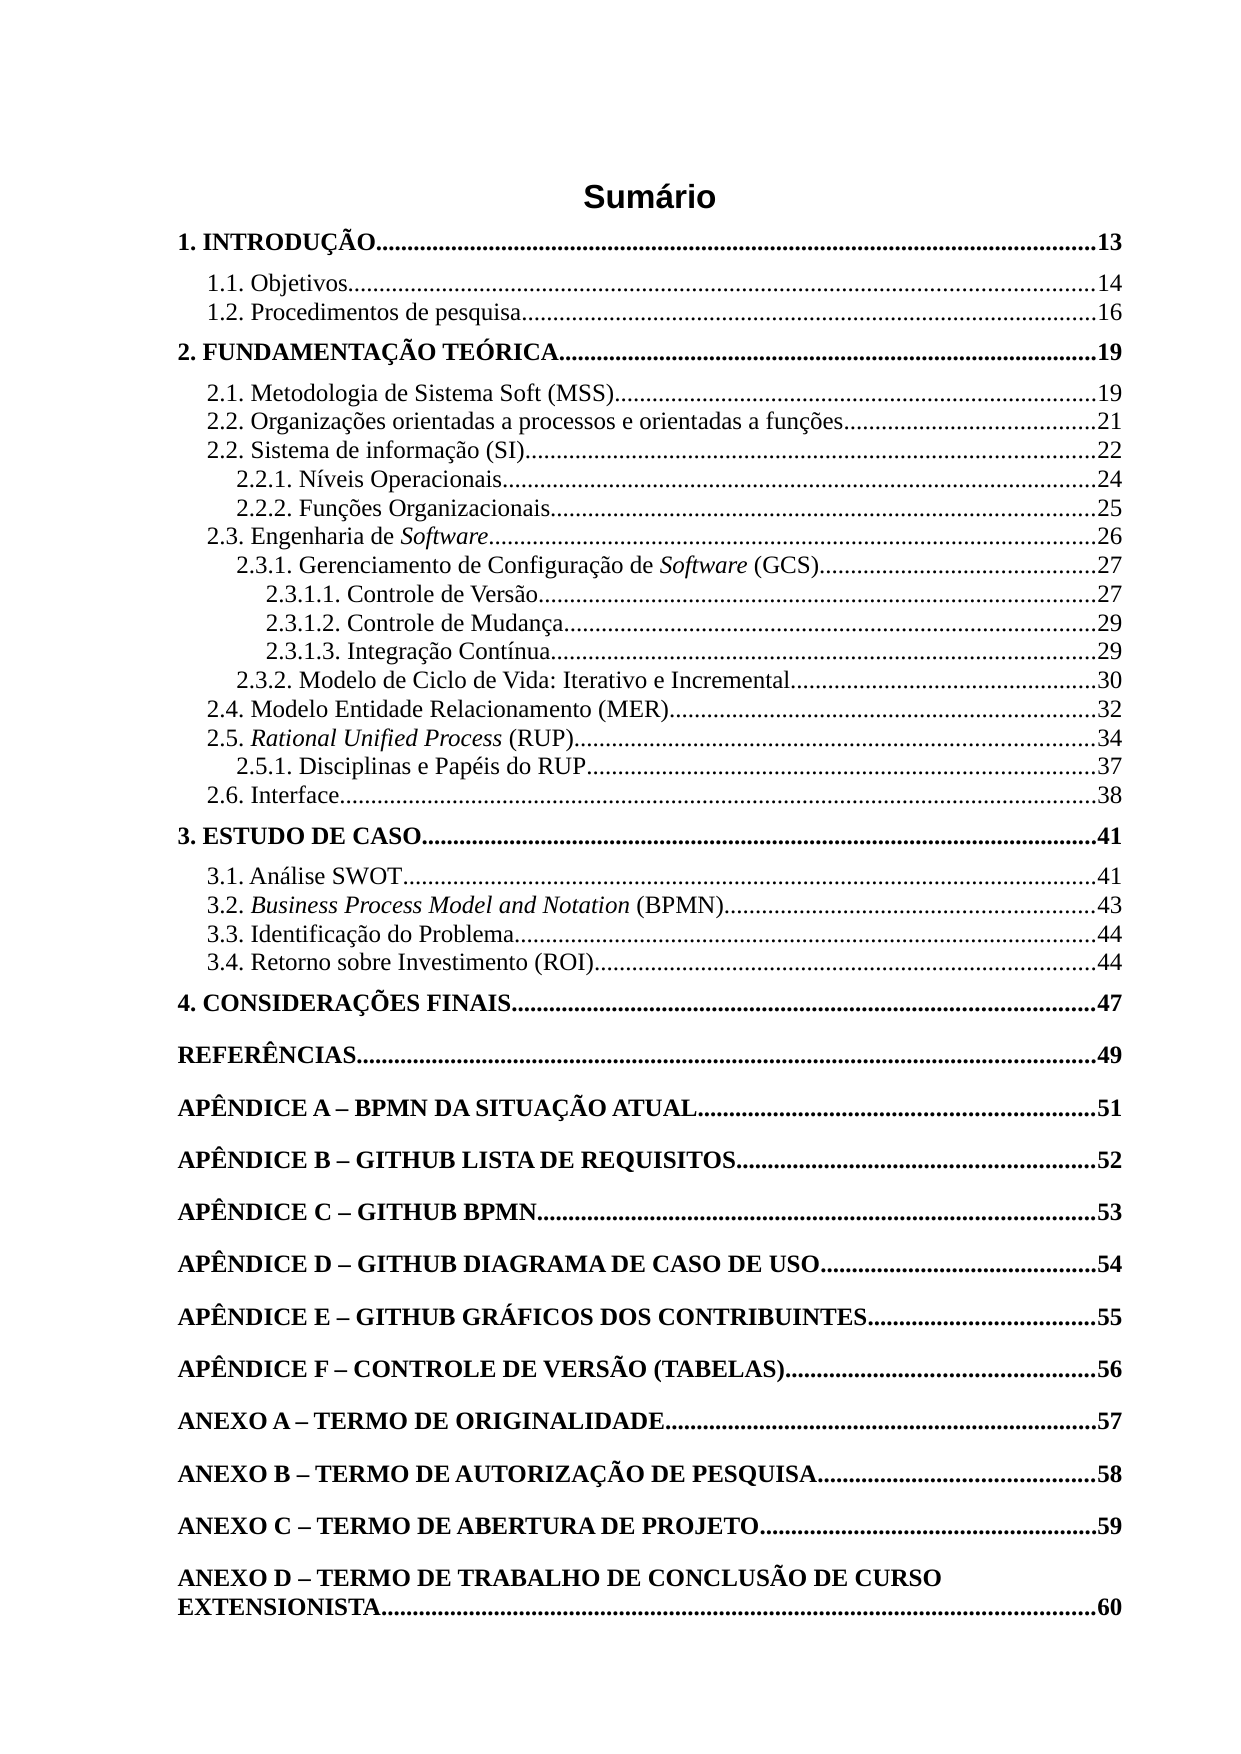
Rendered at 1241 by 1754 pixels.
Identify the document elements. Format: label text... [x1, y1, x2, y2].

text apêndice e – github gráficos dos contribuintes 55 [177, 1302, 1122, 1331]
text 2.2. Organizações orientadas a processos e orientadas a funções 21 [207, 406, 1122, 435]
text 2.2. Sistema de informação (SI) 22 [207, 435, 1122, 464]
text 1.2. Procedimentos de pesquisa 16 [207, 297, 1122, 325]
text ANEXO B – TERMO DE AUTORIZAÇÃO DE PESQUISA 58 [177, 1459, 1122, 1487]
text apêndice d – github diagrama de caso de uso 54 [177, 1249, 1122, 1278]
text ANEXO C – TERMO DE Abertura de projeto 59 [177, 1511, 1122, 1540]
text 2.3.1.1. Controle de Versão 27 [266, 579, 1122, 608]
text 2.3. Engenharia de Software 26 [207, 521, 1122, 550]
text Referências 49 [177, 1040, 1122, 1069]
text 2.3.1.2. Controle de Mudança 29 [266, 608, 1122, 636]
text 2.3.1.3. Integração Contínua 29 [266, 636, 1122, 665]
text 2.3.2. Modelo de Ciclo de Vida: Iterativo e Incremental 30 [236, 665, 1122, 694]
text 4. Considerações finais 47 [177, 988, 1122, 1017]
text apêndice b – github lista de requisitos 52 [177, 1145, 1122, 1174]
text 2. Fundamentação Teórica 19 [177, 337, 1122, 366]
text 2.5.1. Disciplinas e Papéis do RUP 37 [236, 751, 1122, 780]
text 1.1. Objetivos 14 [207, 268, 1122, 297]
text 2.1. Metodologia de Sistema Soft (MSS) 19 [207, 378, 1122, 406]
text 3. Estudo de Caso 41 [177, 821, 1122, 849]
text apêndice F – controle de versão (tabelas) 56 [177, 1354, 1122, 1383]
text ANEXO d – TERMO DE trabalho de conclusão de curso extensionista 60 [177, 1563, 1122, 1621]
text 2.5. Rational Unified Process (RUP) 34 [207, 723, 1122, 751]
text apêndice A – bpmn da situação atual 51 [177, 1093, 1122, 1121]
text apêndice c – github bpmn 53 [177, 1197, 1122, 1226]
text 3.2. Business Process Model and Notation (BPMN) 43 [207, 890, 1122, 919]
text 3.3. Identificação do Problema 44 [207, 919, 1122, 947]
text 2.2.2. Funções Organizacionais 25 [236, 493, 1122, 521]
text 2.4. Modelo Entidade Relacionamento (MER) 32 [207, 694, 1122, 723]
text 2.6. Interface 38 [207, 780, 1122, 809]
text 3.4. Retorno sobre Investimento (ROI) 44 [207, 947, 1122, 976]
text ANEXO A – TERMO DE ORIGINALIDADE 57 [177, 1406, 1122, 1435]
text 2.2.1. Níveis Operacionais 24 [236, 464, 1122, 493]
text 2.3.1. Gerenciamento de Configuração de Software (GCS) 27 [236, 550, 1122, 579]
text 3.1. Análise SWOT 41 [207, 861, 1122, 890]
subtitle Sumário [177, 177, 1122, 216]
text 1. Introdução 13 [177, 227, 1122, 256]
